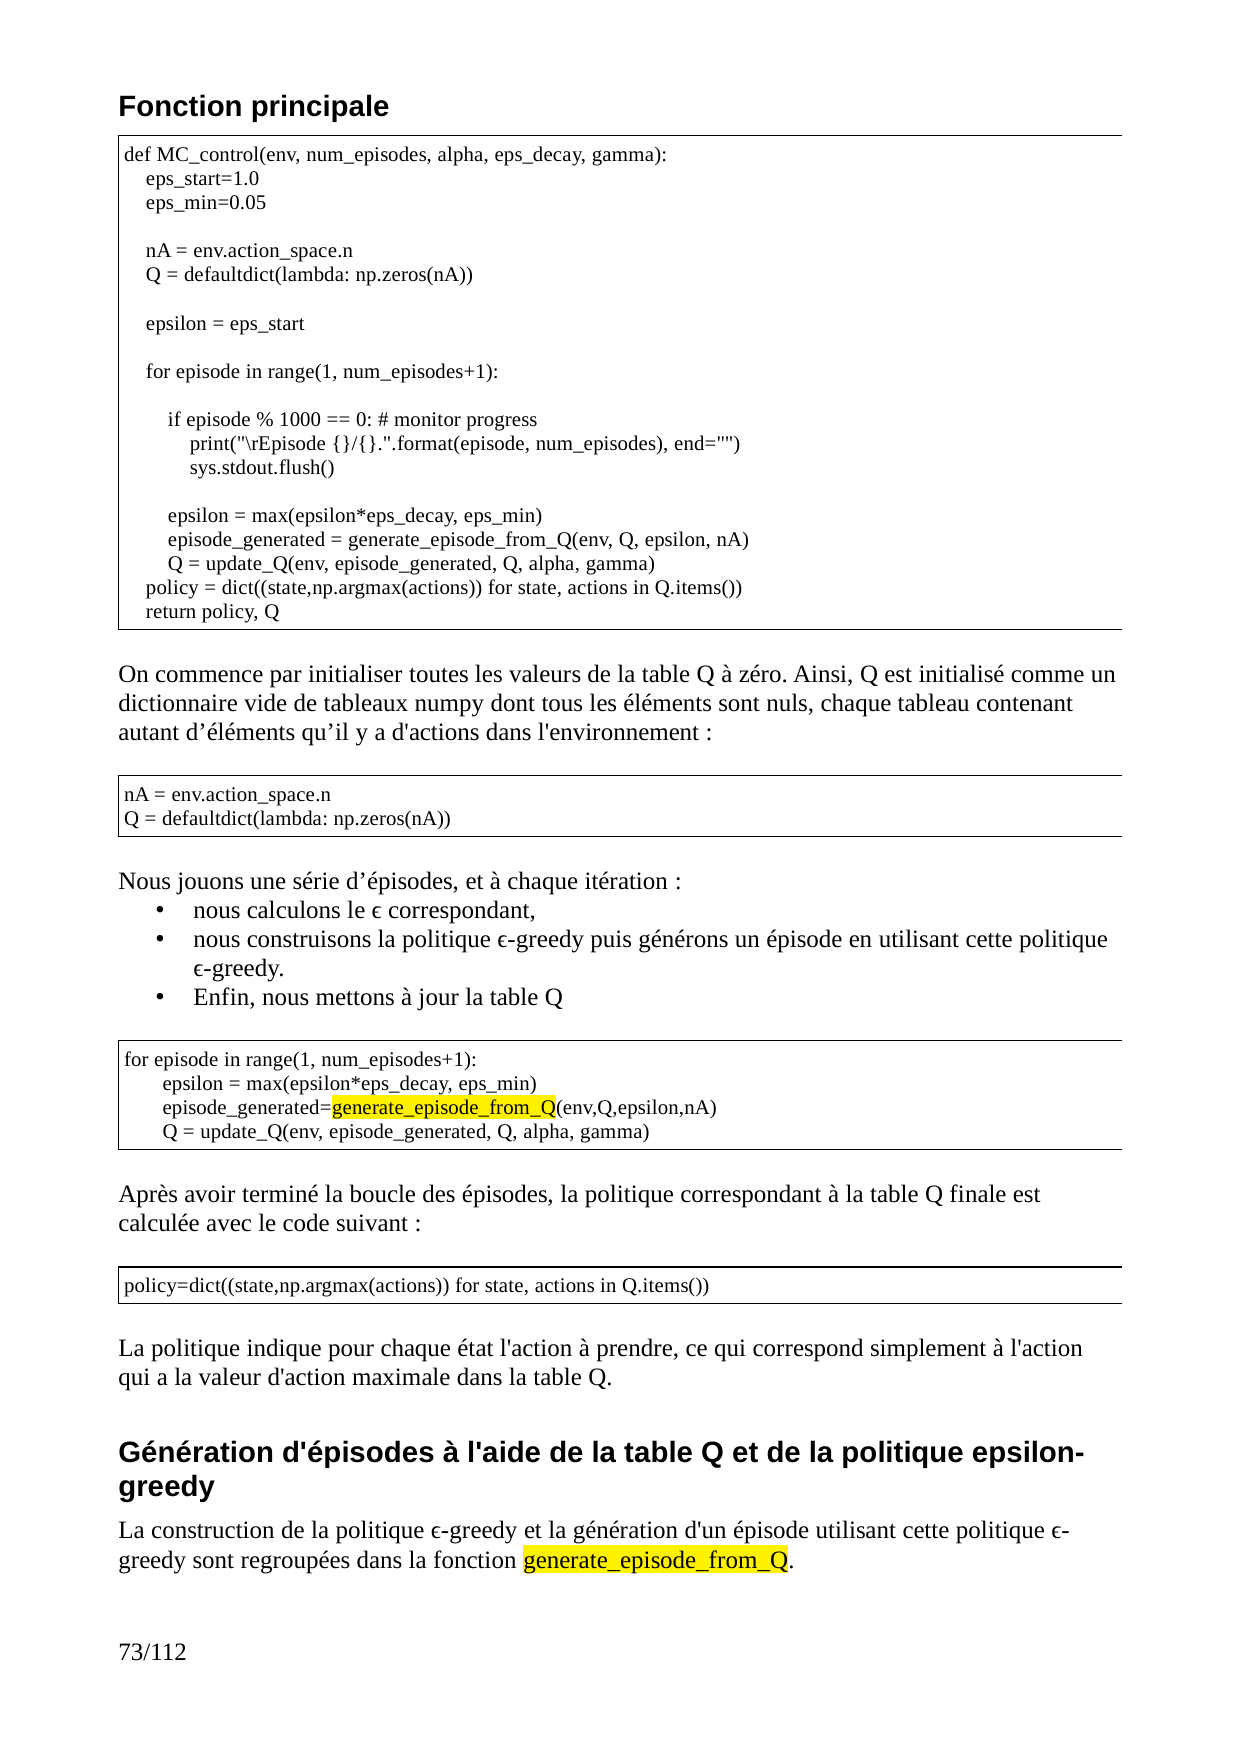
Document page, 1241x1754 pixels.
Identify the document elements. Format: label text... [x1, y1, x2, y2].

table_header for episode in range(1, num_episodes+1): epsilon = max(epsilon*eps_decay, eps_min) episode_generated=generate_episode_from_Q(env,Q,epsilon,nA) Q = update_Q(env, episode_generated, Q, alpha, gamma) [119, 1041, 1122, 1149]
table_header nA = env.action_space.n Q = defaultdict(lambda: np.zeros(nA)) [119, 776, 1122, 836]
list Enfin, nous mettons à jour la table Q [156, 982, 1122, 1011]
text On commence par initialiser toutes les valeurs de la table Q à zéro. Ainsi, Q est initialisé comme un dictionnaire vide de tableaux numpy dont tous les éléments sont nuls, chaque tableau contenant autant d’éléments qu’il y a d'actions dans l'environnement : [118, 659, 1122, 746]
text La construction de la politique ϵ-greedy et la génération d'un épisode utilisant cette politique ϵ-greedy sont regroupées dans la fonction generate_episode_from_Q. [118, 1515, 1122, 1573]
table_header def MC_control(env, num_episodes, alpha, eps_decay, gamma): eps_start=1.0 eps_min=0.05 nA = env.action_space.n Q = defaultdict(lambda: np.zeros(nA)) epsilon = eps_start for episode in range(1, num_episodes+1): if episode % 1000 == 0: # monitor progress print("\rEpisode {}/{}.".format(episode, num_episodes), end="") sys.stdout.flush() epsilon = max(epsilon*eps_decay, eps_min) episode_generated = generate_episode_from_Q(env, Q, epsilon, nA) Q = update_Q(env, episode_generated, Q, alpha, gamma) policy = dict((state,np.argmax(actions)) for state, actions in Q.items()) return policy, Q [119, 136, 1122, 629]
list nous calculons le ϵ correspondant, [156, 895, 1122, 924]
subtitle Génération d'épisodes à l'aide de la table Q et de la politique epsilon-greedy [118, 1435, 1122, 1503]
table_header policy=dict((state,np.argmax(actions)) for state, actions in Q.items()) [119, 1268, 1122, 1303]
list nous construisons la politique ϵ-greedy puis générons un épisode en utilisant cette politique ϵ-greedy. [156, 924, 1122, 982]
text La politique indique pour chaque état l'action à prendre, ce qui correspond simplement à l'action qui a la valeur d'action maximale dans la table Q. [118, 1333, 1122, 1391]
text Après avoir terminé la boucle des épisodes, la politique correspondant à la table Q finale est calculée avec le code suivant : [118, 1179, 1122, 1237]
subtitle Fonction principale [118, 88, 1122, 123]
text Nous jouons une série d’épisodes, et à chaque itération : [118, 866, 1122, 895]
